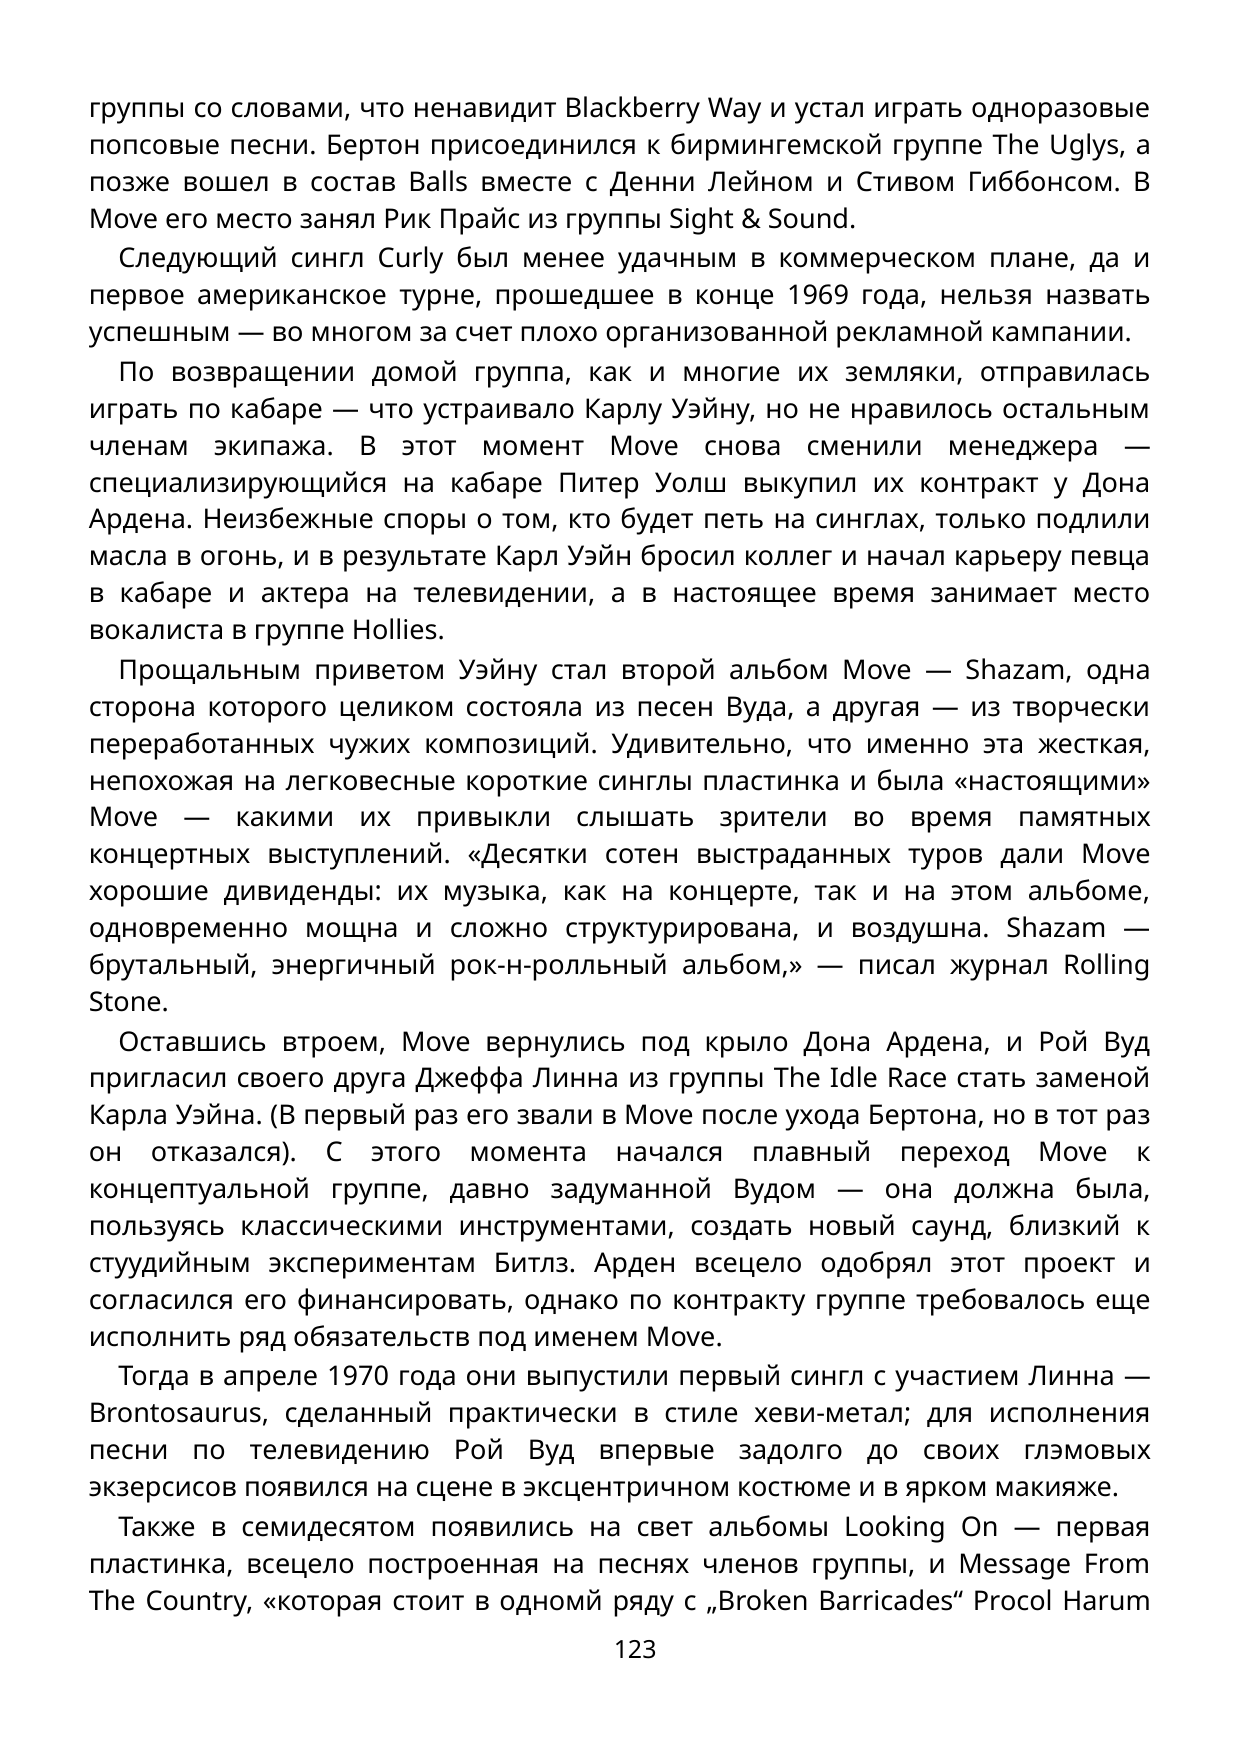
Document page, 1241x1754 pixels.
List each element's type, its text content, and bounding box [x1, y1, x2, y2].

text Следующий сингл Curly был менее удачным в коммерческом плане, да и первое американское турне, прошедшее в конце 1969 года, нельзя назвать успешным — во многом за счет плохо организованной рекламной кампании. [88, 239, 1152, 349]
text Тогда в апреле 1970 года они выпустили первый сингл с участием Линна — Brontosaurus, сделанный практически в стиле хеви-метал; для исполнения песни по телевидению Рой Вуд впервые задолго до своих глэмовых экзерсисов появился на сцене в эксцентричном костюме и в ярком макияже. [88, 1357, 1152, 1504]
text Прощальным приветом Уэйну стал второй альбом Move — Shazam, одна сторона которого целиком состояла из песен Вуда, а другая — из творчески переработанных чужих композиций. Удивительно, что именно эта жесткая, непохожая на легковесные короткие синглы пластинка и была «настоящими» Move — какими их привыкли слышать зрители во время памятных концертных выступлений. «Десятки сотен выстраданных туров дали Move хорошие дивиденды: их музыка, как на концерте, так и на этом альбоме, одновременно мощна и сложно структурирована, и воздушна. Shazam — брутальный, энергичный рок-н-ролльный альбом,» — писал журнал Rolling Stone. [88, 650, 1152, 1019]
text Оставшись втроем, Move вернулись под крыло Дона Ардена, и Рой Вуд пригласил своего друга Джеффа Линна из группы The Idle Race стать заменой Карла Уэйна. (В первый раз его звали в Move после ухода Бертона, но в тот раз он отказался). С этого момента начался плавный переход Move к концептуальной группе, давно задуманной Вудом — она должна была, пользуясь классическими инструментами, создать новый саунд, близкий к стуудийным экспериментам Битлз. Арден всецело одобрял этот проект и согласился его финансировать, однако по контракту группе требовалось еще исполнить ряд обязательств под именем Move. [88, 1022, 1152, 1354]
text По возвращении домой группа, как и многие их земляки, отправилась играть по кабаре — что устраивало Карлу Уэйну, но не нравилось остальным членам экипажа. В этот момент Move снова сменили менеджера — специализирующийся на кабаре Питер Уолш выкупил их контракт у Дона Ардена. Неизбежные споры о том, кто будет петь на синглах, только подлили масла в огонь, и в результате Карл Уэйн бросил коллег и начал карьеру певца в кабаре и актера на телевидении, а в настоящее время занимает место вокалиста в группе Hollies. [88, 352, 1152, 647]
text группы со словами, что ненавидит Blackberry Way и устал играть одноразовые попсовые песни. Бертон присоединился к бирмингемской группе The Uglys, а позже вошел в состав Balls вместе с Денни Лейном и Стивом Гиббонсом. В Move его место занял Рик Прайс из группы Sight & Sound. [88, 88, 1152, 236]
text Также в семидесятом появились на свет альбомы Looking On — первая пластинка, всецело построенная на песнях членов группы, и Message From The Country, «которая стоит в одномй ряду с „Broken Barricades“ Procol Harum [88, 1507, 1152, 1618]
